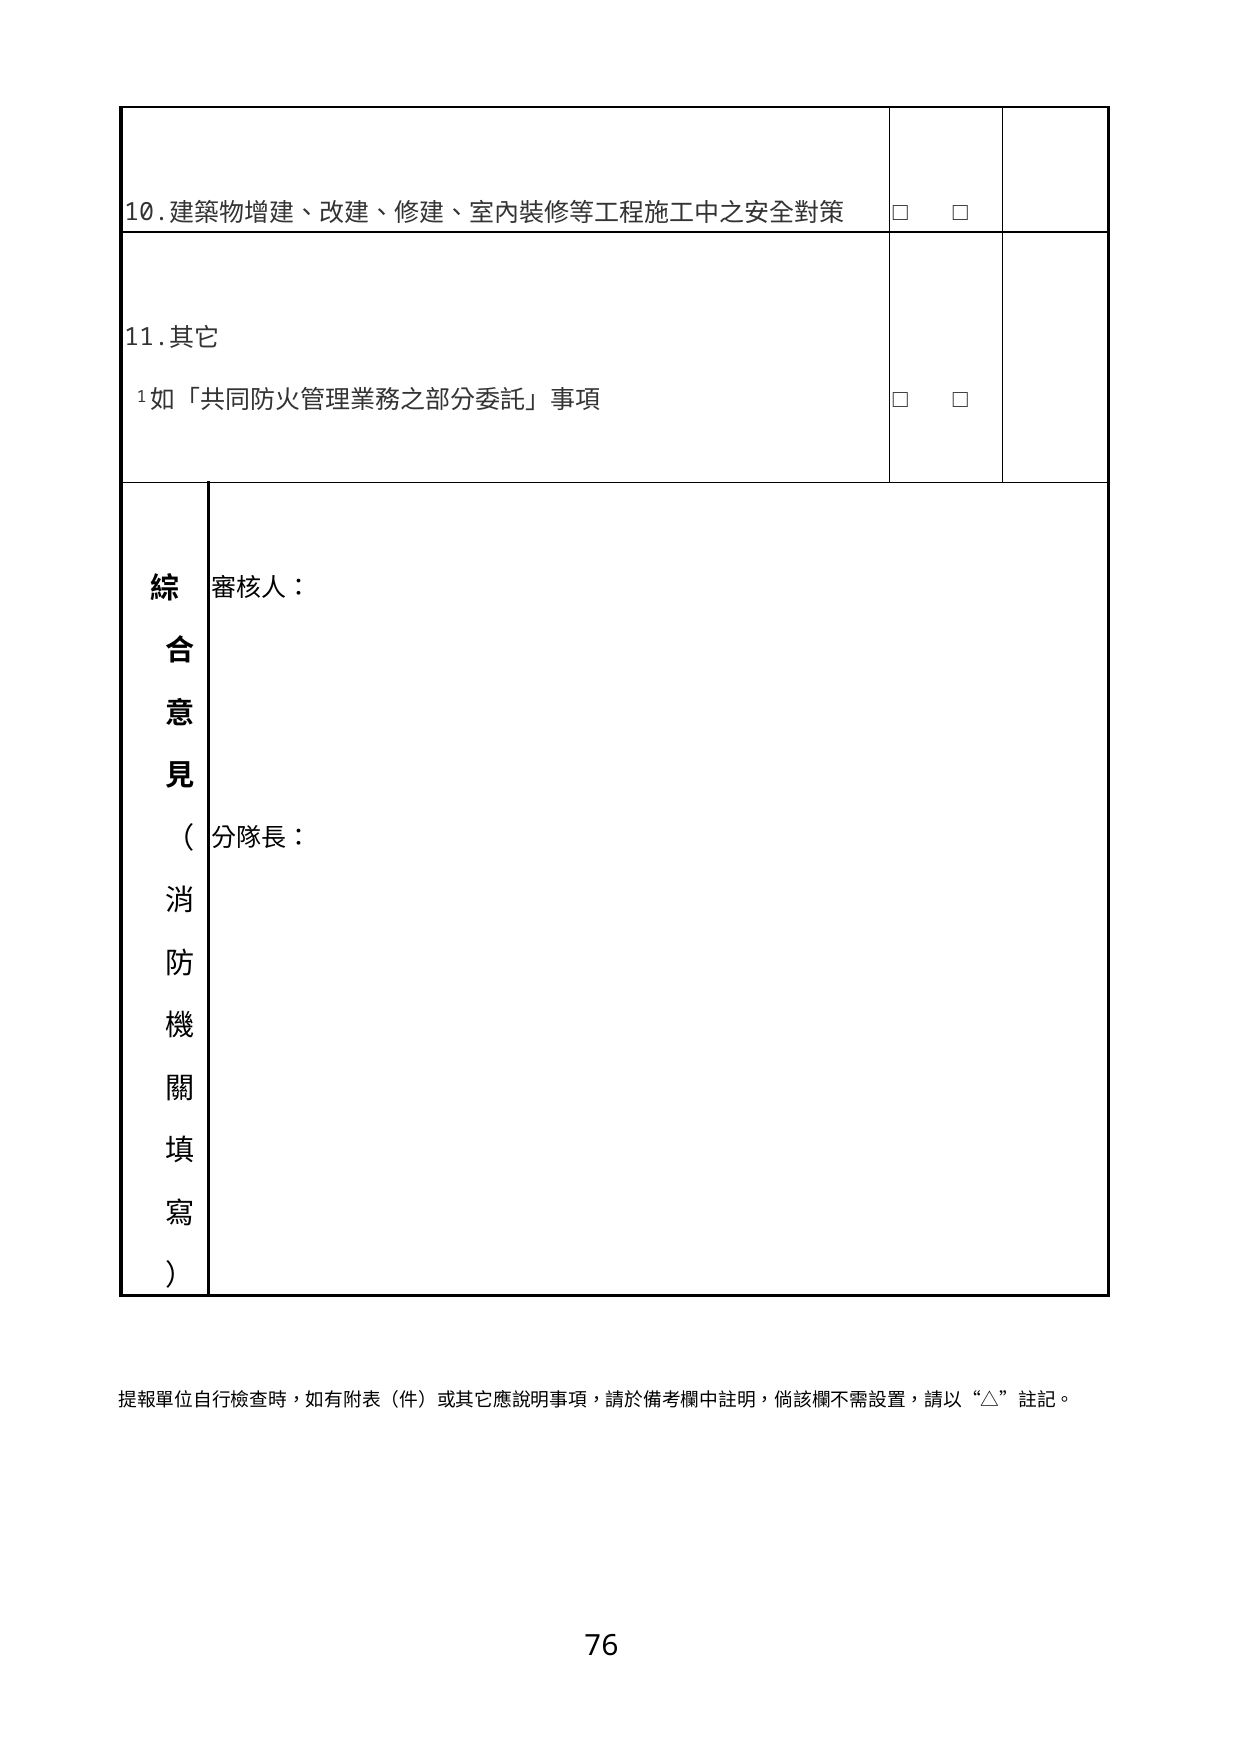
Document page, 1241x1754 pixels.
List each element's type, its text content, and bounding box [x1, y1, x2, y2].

table_cell 審核人： 分隊長： [210, 483, 1107, 1294]
table_cell [1003, 108, 1107, 231]
table_cell □ □ [890, 108, 1002, 231]
text 提報單位自行檢查時，如有附表（件）或其它應說明事項，請於備考欄中註明，倘該欄不需設置，請以“△”註記。 [118, 1356, 1122, 1419]
table_cell 10.建築物增建、改建、修建、室內裝修等工程施工中之安全對策 [123, 108, 889, 231]
table_cell □ □ [890, 233, 1002, 481]
table_cell [1003, 233, 1107, 481]
table_cell 綜合意見（消防機關填寫） [123, 483, 207, 1294]
table_cell 11.其它 1如「共同防火管理業務之部分委託」事項 [123, 233, 889, 481]
